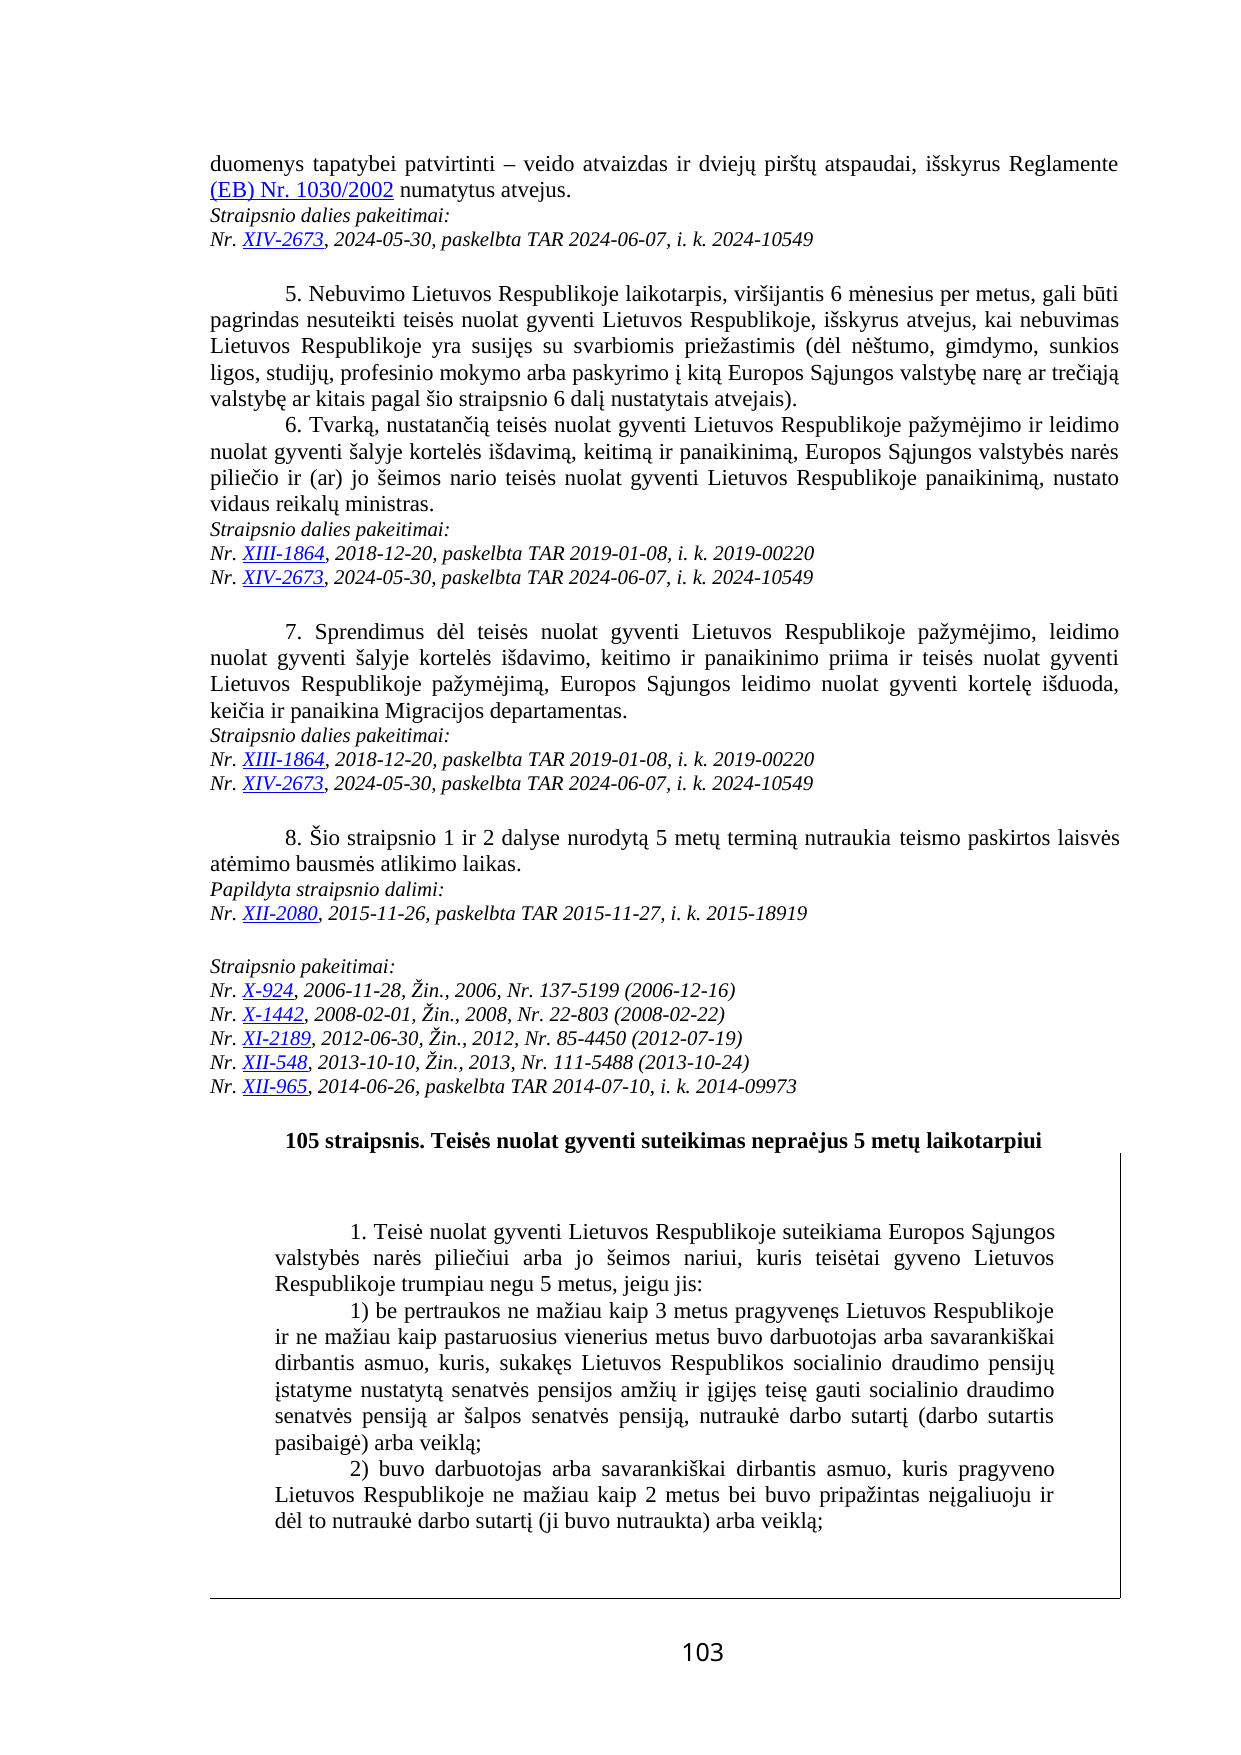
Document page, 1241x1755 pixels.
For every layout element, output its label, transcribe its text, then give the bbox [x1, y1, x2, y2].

text Straipsnio dalies pakeitimai: [210, 723, 1120, 747]
text duomenys tapatybei patvirtinti – veido atvaizdas ir dviejų pirštų atspaudai, išskyrus Reglamente (EB) Nr. 1030/2002 numatytus atvejus. [210, 150, 1120, 203]
text 6. Tvarką, nustatančią teisės nuolat gyventi Lietuvos Respublikoje pažymėjimo ir leidimo nuolat gyventi šalyje kortelės išdavimą, keitimą ir panaikinimą, Europos Sąjungos valstybės narės piliečio ir (ar) jo šeimos nario teisės nuolat gyventi Lietuvos Respublikoje panaikinimą, nustato vidaus reikalų ministras. [210, 411, 1120, 517]
text Nr. X-924, 2006-11-28, Žin., 2006, Nr. 137-5199 (2006-12-16) [210, 978, 1120, 1002]
text Papildyta straipsnio dalimi: [210, 877, 1120, 901]
text 2) buvo darbuotojas arba savarankiškai dirbantis asmuo, kuris pragyveno Lietuvos Respublikoje ne mažiau kaip 2 metus bei buvo pripažintas neįgaliuoju ir dėl to nutraukė darbo sutartį (ji buvo nutraukta) arba veiklą; [210, 1455, 1120, 1598]
text Nr. XI-2189, 2012-06-30, Žin., 2012, Nr. 85-4450 (2012-07-19) [210, 1026, 1120, 1050]
text Nr. XIII-1864, 2018-12-20, paskelbta TAR 2019-01-08, i. k. 2019-00220 [210, 541, 1120, 565]
text 8. Šio straipsnio 1 ir 2 dalyse nurodytą 5 metų terminą nutraukia teismo paskirtos laisvės atėmimo bausmės atlikimo laikas. [210, 824, 1120, 877]
text Nr. X-1442, 2008-02-01, Žin., 2008, Nr. 22-803 (2008-02-22) [210, 1002, 1120, 1026]
text Nr. XIV-2673, 2024-05-30, paskelbta TAR 2024-06-07, i. k. 2024-10549 [210, 771, 1120, 795]
text 1) be pertraukos ne mažiau kaip 3 metus pragyvenęs Lietuvos Respublikoje ir ne mažiau kaip pastaruosius vienerius metus buvo darbuotojas arba savarankiškai dirbantis asmuo, kuris, sukakęs Lietuvos Respublikos socialinio draudimo pensijų įstatyme nustatytą senatvės pensijos amžių ir įgijęs teisę gauti socialinio draudimo senatvės pensiją ar šalpos senatvės pensiją, nutraukė darbo sutartį (darbo sutartis pasibaigė) arba veiklą; [210, 1297, 1120, 1455]
text Nr. XIV-2673, 2024-05-30, paskelbta TAR 2024-06-07, i. k. 2024-10549 [210, 565, 1120, 589]
text 105 straipsnis. Teisės nuolat gyventi suteikimas nepraėjus 5 metų laikotarpiui [285, 1127, 1120, 1153]
text Nr. XIV-2673, 2024-05-30, paskelbta TAR 2024-06-07, i. k. 2024-10549 [210, 227, 1120, 251]
text Nr. XII-2080, 2015-11-26, paskelbta TAR 2015-11-27, i. k. 2015-18919 [210, 901, 1120, 925]
text Nr. XIII-1864, 2018-12-20, paskelbta TAR 2019-01-08, i. k. 2019-00220 [210, 747, 1120, 771]
text 1. Teisė nuolat gyventi Lietuvos Respublikoje suteikiama Europos Sąjungos valstybės narės piliečiui arba jo šeimos nariui, kuris teisėtai gyveno Lietuvos Respublikoje trumpiau negu 5 metus, jeigu jis: [210, 1153, 1120, 1297]
text Nr. XII-965, 2014-06-26, paskelbta TAR 2014-07-10, i. k. 2014-09973 [210, 1074, 1120, 1098]
text 7. Sprendimus dėl teisės nuolat gyventi Lietuvos Respublikoje pažymėjimo, leidimo nuolat gyventi šalyje kortelės išdavimo, keitimo ir panaikinimo priima ir teisės nuolat gyventi Lietuvos Respublikoje pažymėjimą, Europos Sąjungos leidimo nuolat gyventi kortelę išduoda, keičia ir panaikina Migracijos departamentas. [210, 618, 1120, 723]
text Straipsnio dalies pakeitimai: [210, 203, 1120, 227]
text 5. Nebuvimo Lietuvos Respublikoje laikotarpis, viršijantis 6 mėnesius per metus, gali būti pagrindas nesuteikti teisės nuolat gyventi Lietuvos Respublikoje, išskyrus atvejus, kai nebuvimas Lietuvos Respublikoje yra susijęs su svarbiomis priežastimis (dėl nėštumo, gimdymo, sunkios ligos, studijų, profesinio mokymo arba paskyrimo į kitą Europos Sąjungos valstybę narę ar trečiąją valstybę ar kitais pagal šio straipsnio 6 dalį nustatytais atvejais). [210, 279, 1120, 411]
text Nr. XII-548, 2013-10-10, Žin., 2013, Nr. 111-5488 (2013-10-24) [210, 1050, 1120, 1074]
text Straipsnio dalies pakeitimai: [210, 517, 1120, 541]
text Straipsnio pakeitimai: [210, 954, 1120, 978]
